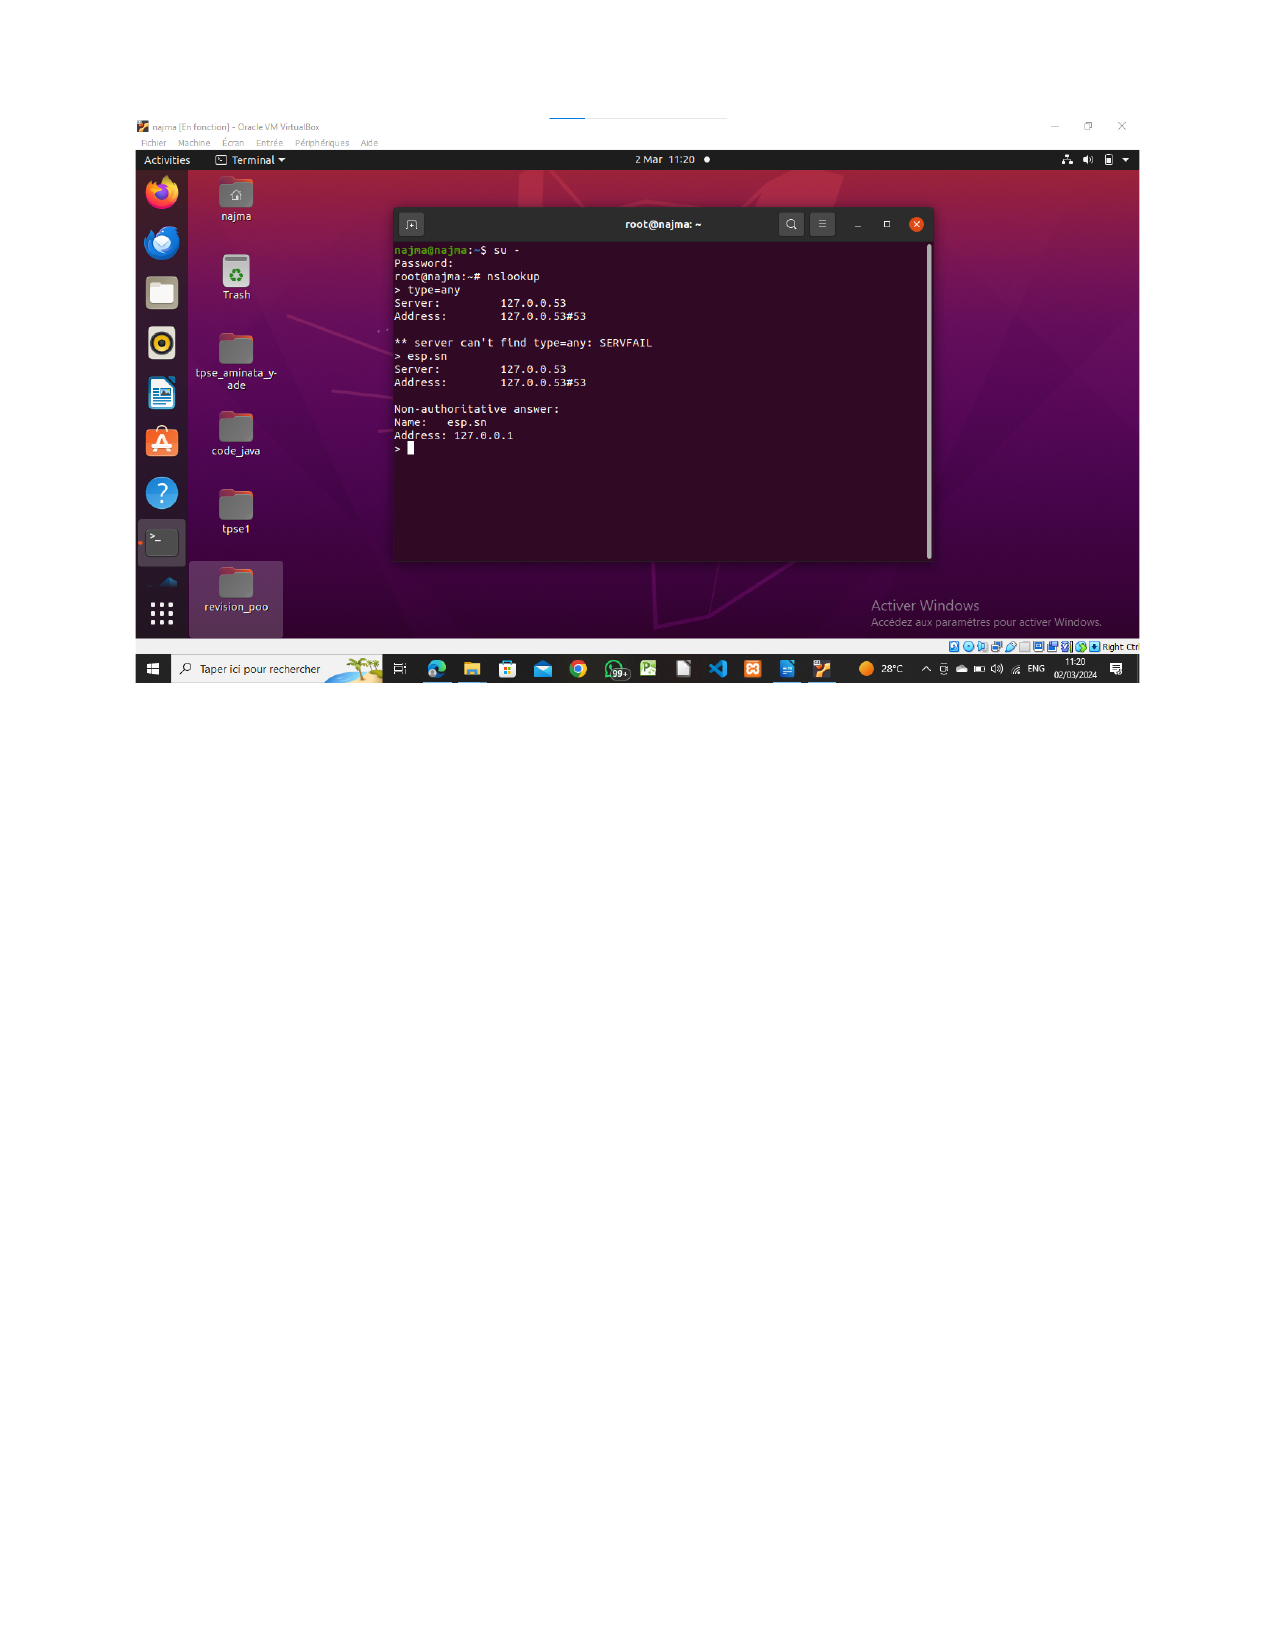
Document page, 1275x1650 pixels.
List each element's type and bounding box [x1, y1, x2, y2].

picture [135, 118, 1140, 683]
